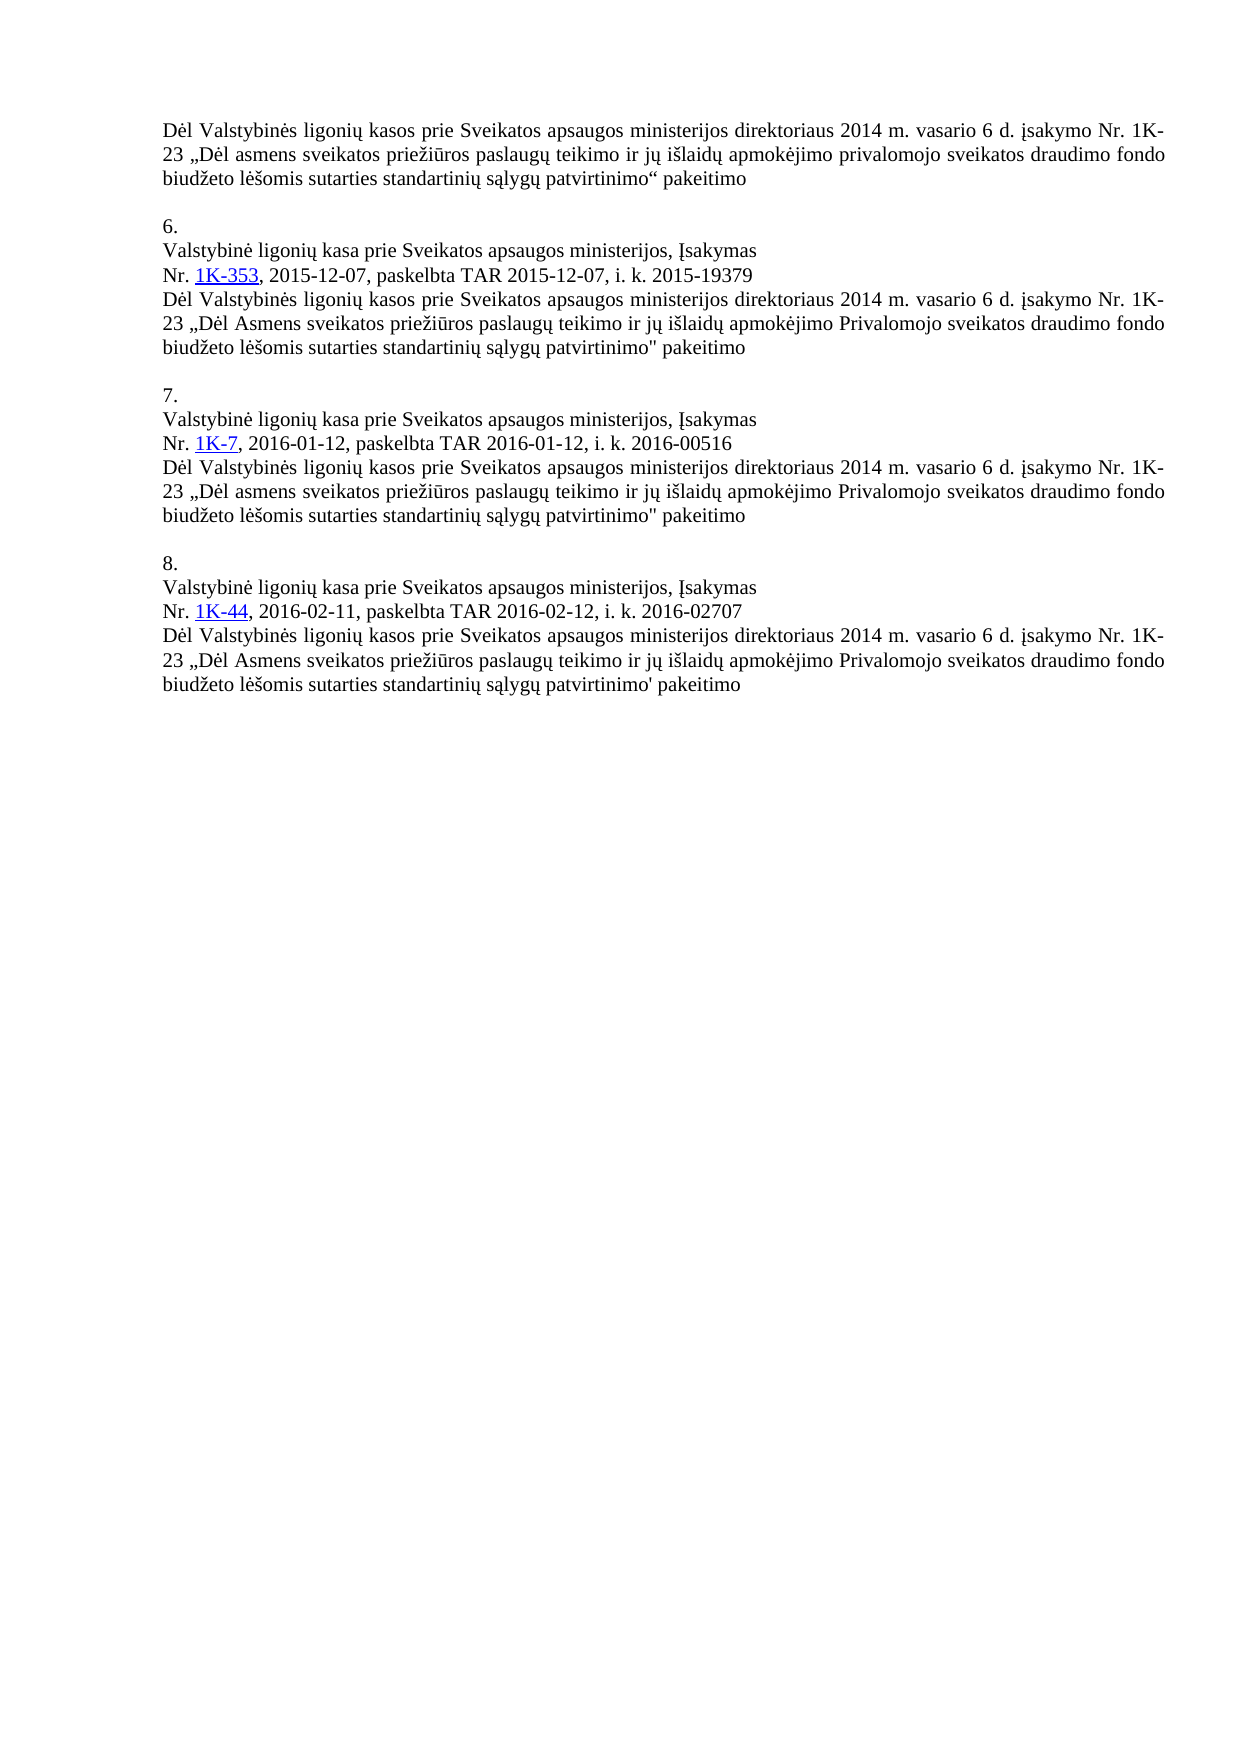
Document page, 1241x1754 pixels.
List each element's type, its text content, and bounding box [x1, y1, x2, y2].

text 7. [162, 383, 1167, 407]
text Dėl Valstybinės ligonių kasos prie Sveikatos apsaugos ministerijos direktoriaus 2014 m. vasario 6 d. įsakymo Nr. 1K-23 „Dėl asmens sveikatos priežiūros paslaugų teikimo ir jų išlaidų apmokėjimo privalomojo sveikatos draudimo fondo biudžeto lėšomis sutarties standartinių sąlygų patvirtinimo“ pakeitimo [162, 118, 1167, 190]
text Dėl Valstybinės ligonių kasos prie Sveikatos apsaugos ministerijos direktoriaus 2014 m. vasario 6 d. įsakymo Nr. 1K-23 „Dėl Asmens sveikatos priežiūros paslaugų teikimo ir jų išlaidų apmokėjimo Privalomojo sveikatos draudimo fondo biudžeto lėšomis sutarties standartinių sąlygų patvirtinimo' pakeitimo [162, 623, 1167, 696]
text 8. [162, 551, 1167, 575]
text Nr. 1K-7, 2016-01-12, paskelbta TAR 2016-01-12, i. k. 2016-00516 [162, 431, 1167, 455]
text Nr. 1K-353, 2015-12-07, paskelbta TAR 2015-12-07, i. k. 2015-19379 [162, 262, 1167, 287]
text Valstybinė ligonių kasa prie Sveikatos apsaugos ministerijos, Įsakymas [162, 575, 1167, 599]
text Valstybinė ligonių kasa prie Sveikatos apsaugos ministerijos, Įsakymas [162, 238, 1167, 262]
text Dėl Valstybinės ligonių kasos prie Sveikatos apsaugos ministerijos direktoriaus 2014 m. vasario 6 d. įsakymo Nr. 1K-23 „Dėl asmens sveikatos priežiūros paslaugų teikimo ir jų išlaidų apmokėjimo Privalomojo sveikatos draudimo fondo biudžeto lėšomis sutarties standartinių sąlygų patvirtinimo" pakeitimo [162, 455, 1167, 527]
text Valstybinė ligonių kasa prie Sveikatos apsaugos ministerijos, Įsakymas [162, 407, 1167, 431]
text Dėl Valstybinės ligonių kasos prie Sveikatos apsaugos ministerijos direktoriaus 2014 m. vasario 6 d. įsakymo Nr. 1K-23 „Dėl Asmens sveikatos priežiūros paslaugų teikimo ir jų išlaidų apmokėjimo Privalomojo sveikatos draudimo fondo biudžeto lėšomis sutarties standartinių sąlygų patvirtinimo" pakeitimo [162, 287, 1167, 359]
text 6. [162, 214, 1167, 238]
text Nr. 1K-44, 2016-02-11, paskelbta TAR 2016-02-12, i. k. 2016-02707 [162, 599, 1167, 623]
